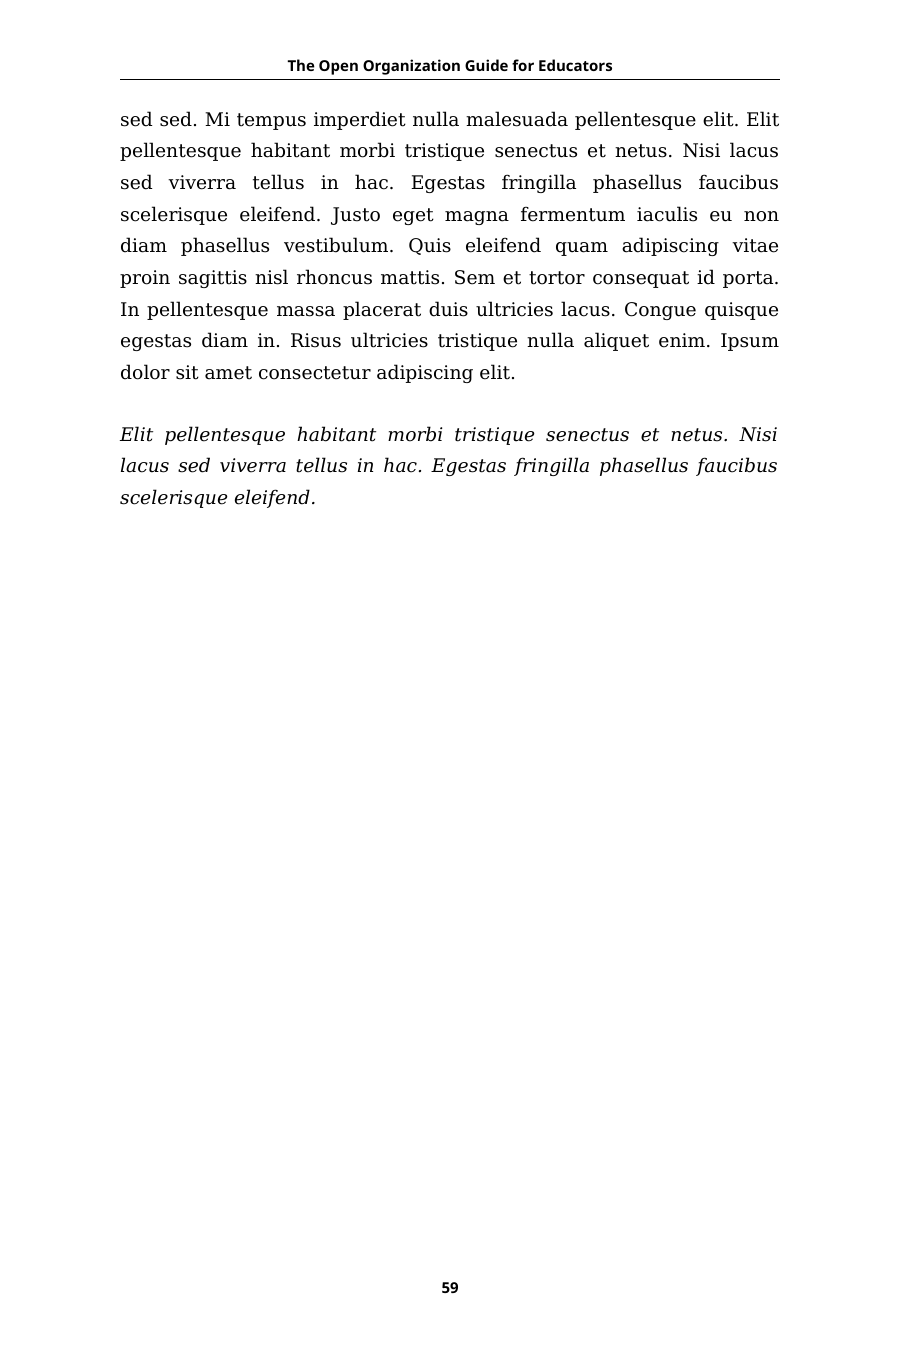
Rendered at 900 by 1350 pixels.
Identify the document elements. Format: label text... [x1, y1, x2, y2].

text Elit pellentesque habitant morbi tristique senectus et netus. Nisi lacus sed viverra tellus in hac. Egestas fringilla phasellus faucibus scelerisque eleifend. [120, 424, 780, 509]
text sed sed. Mi tempus imperdiet nulla malesuada pellentesque elit. Elit pellentesque habitant morbi tristique senectus et netus. Nisi lacus sed viverra tellus in hac. Egestas fringilla phasellus faucibus scelerisque eleifend. Justo eget magna fermentum iaculis eu non diam phasellus vestibulum. Quis eleifend quam adipiscing vitae proin sagittis nisl rhoncus mattis. Sem et tortor consequat id porta. In pellentesque massa placerat duis ultricies lacus. Congue quisque egestas diam in. Risus ultricies tristique nulla aliquet enim. Ipsum dolor sit amet consectetur adipiscing elit. [120, 109, 780, 384]
